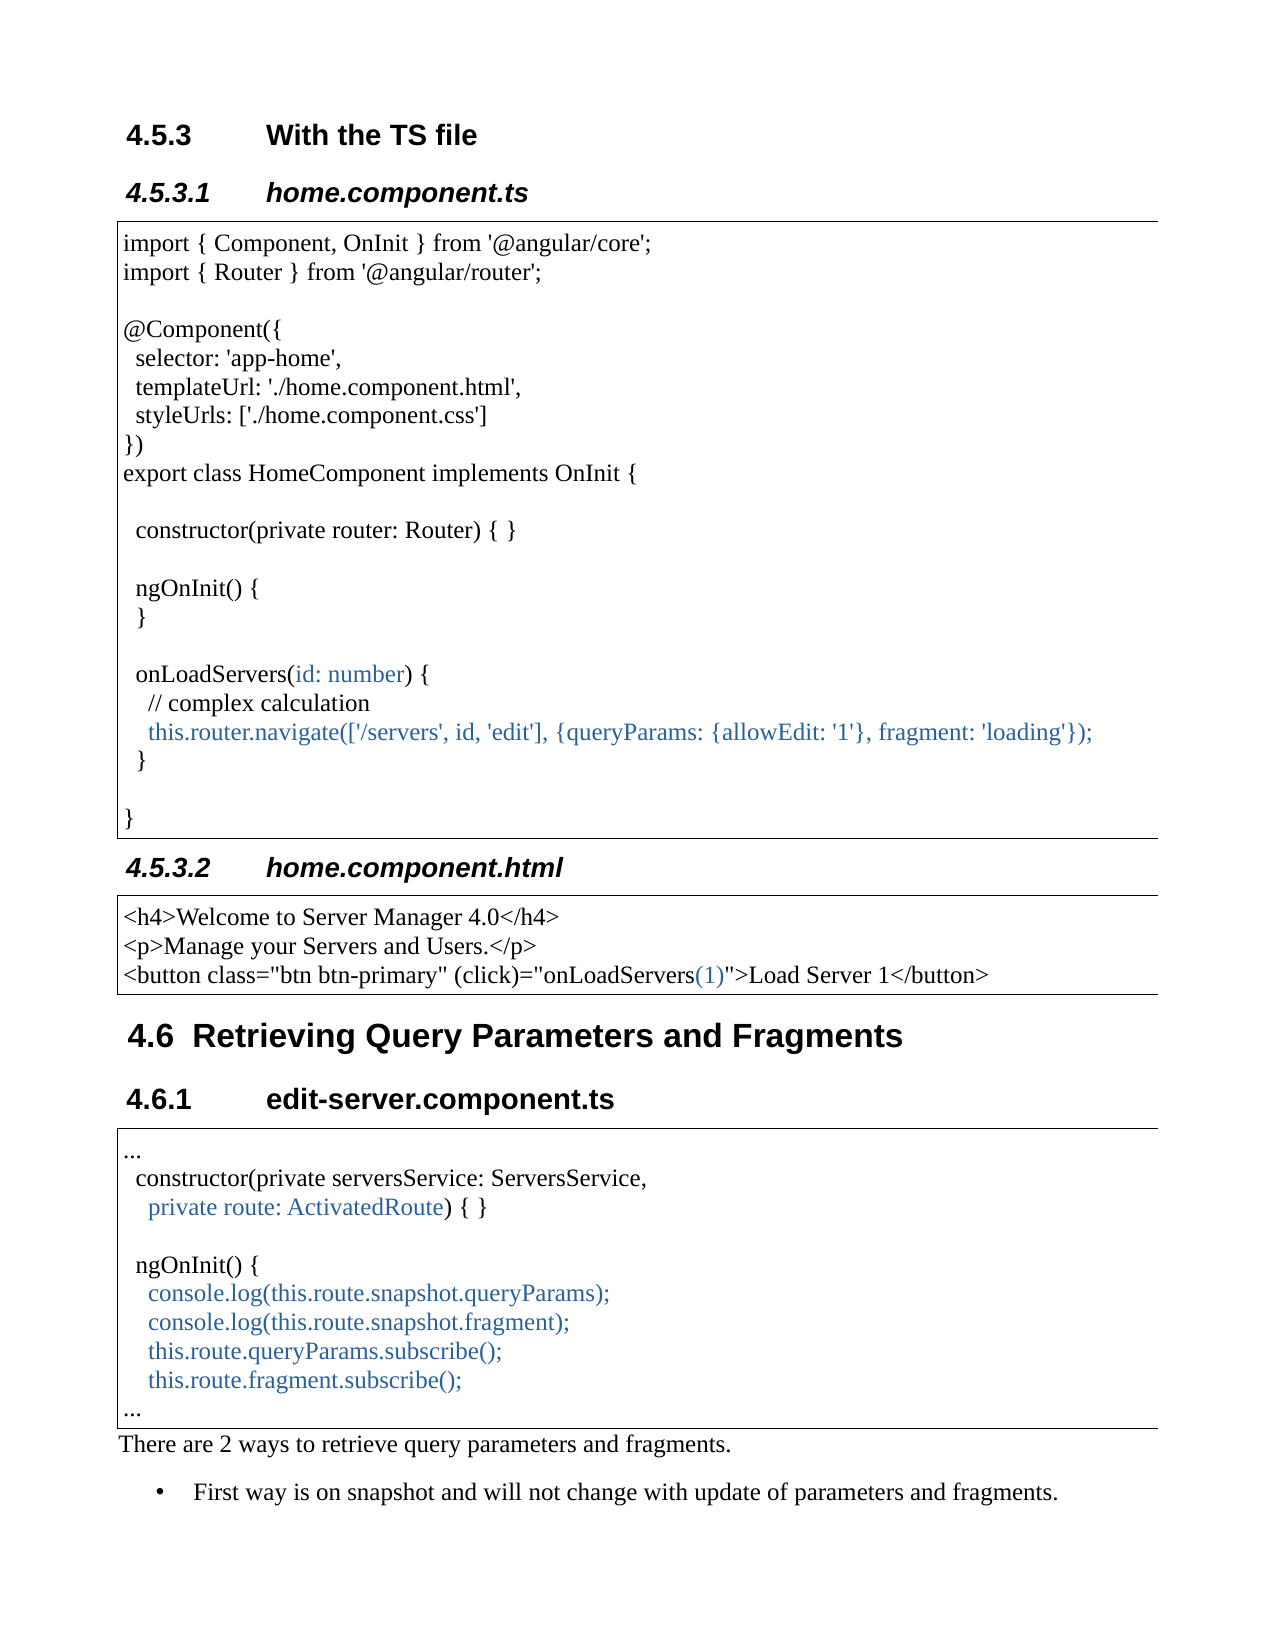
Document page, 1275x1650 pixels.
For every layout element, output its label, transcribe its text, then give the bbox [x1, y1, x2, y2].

subtitle home.component.html [118, 851, 1157, 883]
table_header import { Component, OnInit } from '@angular/core'; import { Router } from '@angular/router'; @Component({ selector: 'app-home', templateUrl: './home.component.html', styleUrls: ['./home.component.css'] }) export class HomeComponent implements OnInit { constructor(private router: Router) { } ngOnInit() { } onLoadServers(id: number) { // complex calculation this.router.navigate(['/servers', id, 'edit'], {queryParams: {allowEdit: '1'}, fragment: 'loading'}); } } [118, 222, 1158, 837]
text There are 2 ways to retrieve query parameters and fragments. [118, 1429, 1157, 1458]
subtitle Retrieving Query Parameters and Fragments [118, 1016, 1157, 1055]
subtitle edit-server.component.ts [118, 1082, 1157, 1116]
subtitle home.component.ts [118, 177, 1157, 209]
table_header ... constructor(private serversService: ServersService, private route: ActivatedRoute) { } ngOnInit() { console.log(this.route.snapshot.queryParams); console.log(this.route.snapshot.fragment); this.route.queryParams.subscribe(); this.route.fragment.subscribe(); ... [118, 1129, 1158, 1428]
subtitle With the TS file [118, 118, 1157, 152]
table_header <h4>Welcome to Server Manager 4.0</h4> <p>Manage your Servers and Users.</p> <button class="btn btn-primary" (click)="onLoadServers(1)">Load Server 1</button> [118, 896, 1158, 994]
list First way is on snapshot and will not change with update of parameters and fragments. [156, 1477, 1157, 1505]
